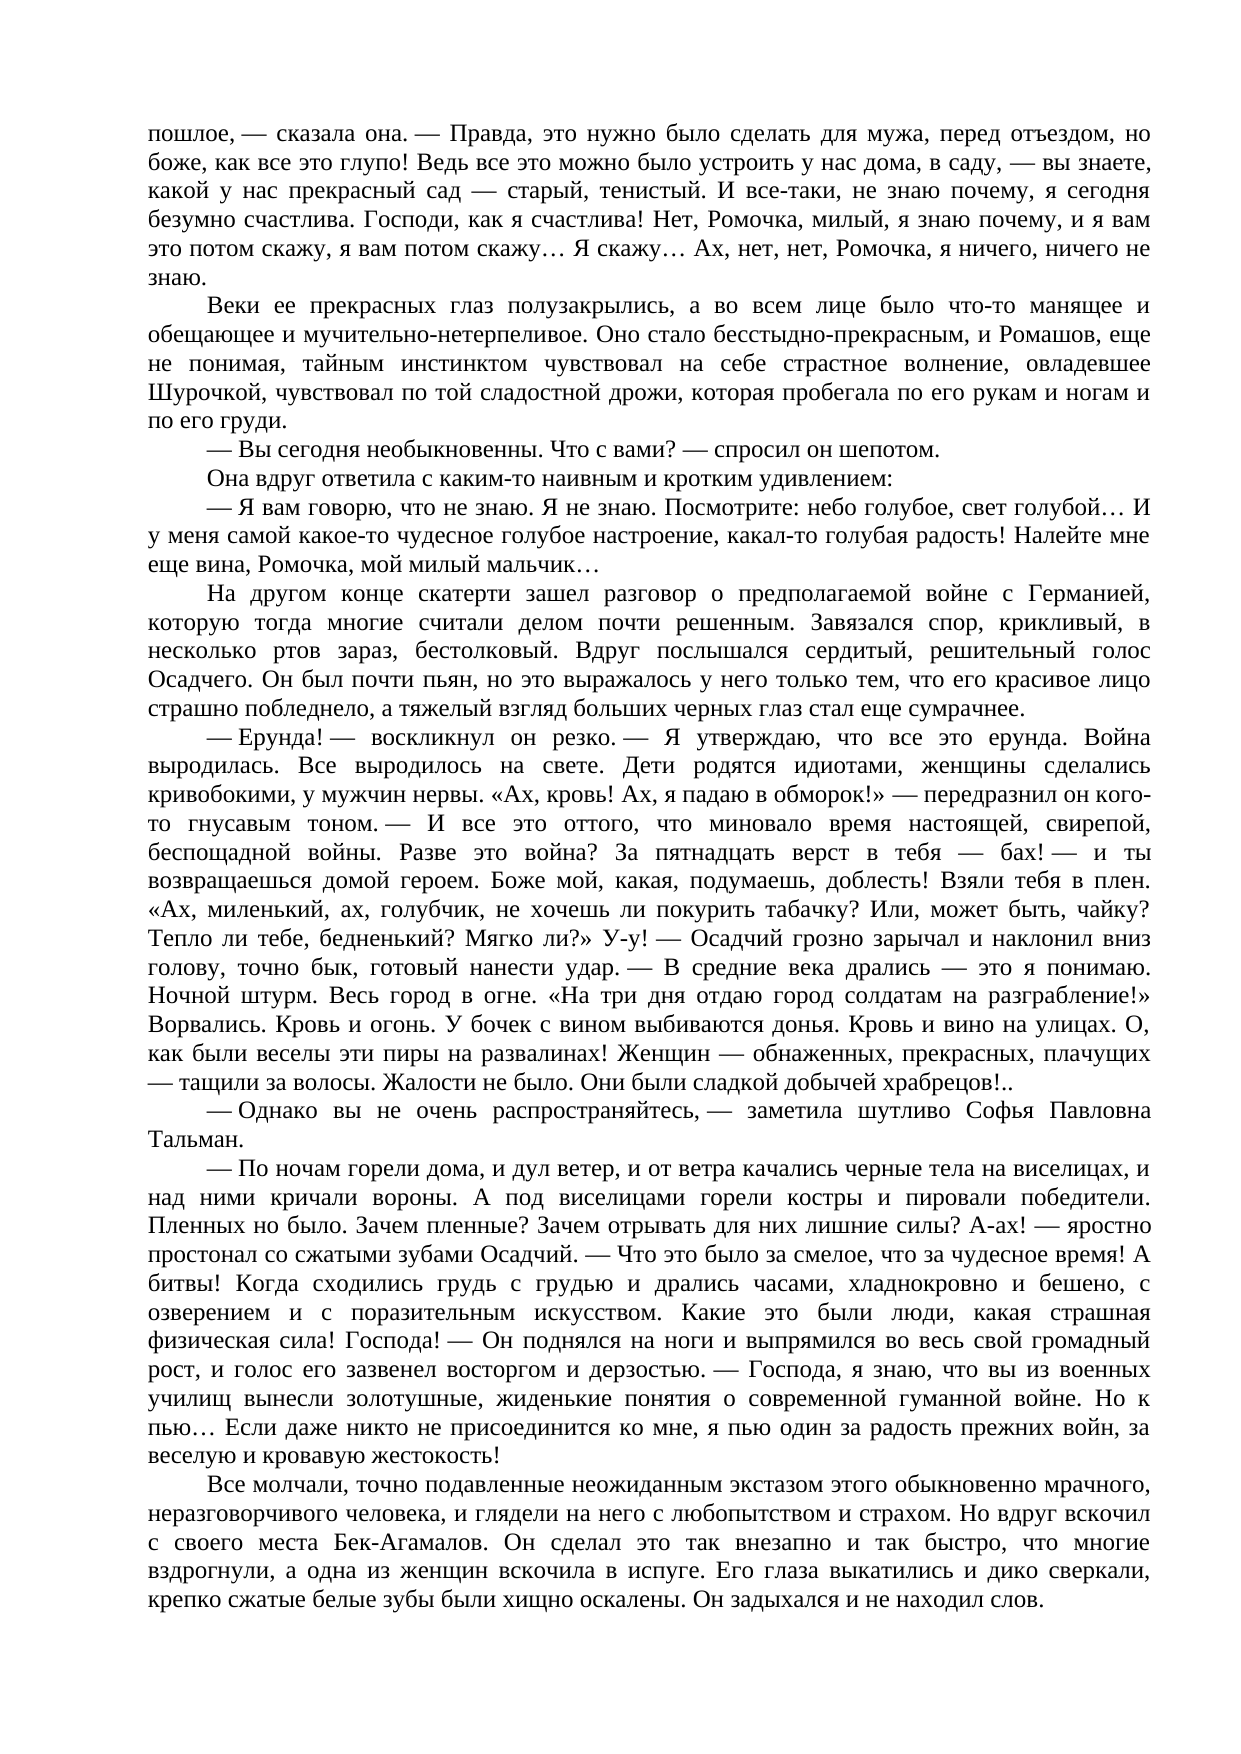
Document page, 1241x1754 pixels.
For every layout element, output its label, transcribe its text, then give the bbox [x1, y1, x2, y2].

text На другом конце скатерти зашел разговор о предполагаемой войне с Германией, которую тогда многие считали делом почти решенным. Завязался спор, крикливый, в несколько ртов зараз, бестолковый. Вдруг послышался сердитый, решительный голос Осадчего. Он был почти пьян, но это выражалось у него только тем, что его красивое лицо страшно побледнело, а тяжелый взгляд больших черных глаз стал еще сумрачнее. [148, 578, 1152, 722]
text — Вы сегодня необыкновенны. Что с вами? — спросил он шепотом. [148, 434, 1152, 463]
text Веки ее прекрасных глаз полузакрылись, а во всем лице было что-то манящее и обещающее и мучительно-нетерпеливое. Оно стало бесстыдно-прекрасным, и Ромашов, еще не понимая, тайным инстинктом чувствовал на себе страстное волнение, овладевшее Шурочкой, чувствовал по той сладостной дрожи, которая пробегала по его рукам и ногам и по его груди. [148, 291, 1152, 434]
text — Я вам говорю, что не знаю. Я не знаю. Посмотрите: небо голубое, свет голубой… И у меня самой какое-то чудесное голубое настроение, какал-то голубая радость! Налейте мне еще вина, Ромочка, мой милый мальчик… [148, 492, 1152, 578]
text — Однако вы не очень распространяйтесь, — заметила шутливо Софья Павловна Тальман. [148, 1096, 1152, 1153]
text — Ерунда! — воскликнул он резко. — Я утверждаю, что все это ерунда. Война выродилась. Все выродилось на свете. Дети родятся идиотами, женщины сделались кривобокими, у мужчин нервы. «Ах, кровь! Ах, я падаю в обморок!» — передразнил он кого-то гнусавым тоном. — И все это оттого, что миновало время настоящей, свирепой, беспощадной войны. Разве это война? За пятнадцать верст в тебя — бах! — и ты возвращаешься домой героем. Боже мой, какая, подумаешь, доблесть! Взяли тебя в плен. «Ах, миленький, ах, голубчик, не хочешь ли покурить табачку? Или, может быть, чайку? Тепло ли тебе, бедненький? Мягко ли?» У-у! — Осадчий грозно зарычал и наклонил вниз голову, точно бык, готовый нанести удар. — В средние века дрались — это я понимаю. Ночной штурм. Весь город в огне. «На три дня отдаю город солдатам на разграбление!» Ворвались. Кровь и огонь. У бочек с вином выбиваются донья. Кровь и вино на улицах. О, как были веселы эти пиры на развалинах! Женщин — обнаженных, прекрасных, плачущих — тащили за волосы. Жалости не было. Они были сладкой добычей храбрецов!.. [148, 722, 1152, 1096]
text Все молчали, точно подавленные неожиданным экстазом этого обыкновенно мрачного, неразговорчивого человека, и глядели на него с любопытством и страхом. Но вдруг вскочил с своего места Бек-Агамалов. Он сделал это так внезапно и так быстро, что многие вздрогнули, а одна из женщин вскочила в испуге. Его глаза выкатились и дико сверкали, крепко сжатые белые зубы были хищно оскалены. Он задыхался и не находил слов. [148, 1469, 1152, 1613]
text пошлое, — сказала она. — Правда, это нужно было сделать для мужа, перед отъездом, но боже, как все это глупо! Ведь все это можно было устроить у нас дома, в саду, — вы знаете, какой у нас прекрасный сад — старый, тенистый. И все-таки, не знаю почему, я сегодня безумно счастлива. Господи, как я счастлива! Нет, Ромочка, милый, я знаю почему, и я вам это потом скажу, я вам потом скажу… Я скажу… Ах, нет, нет, Ромочка, я ничего, ничего не знаю. [148, 118, 1152, 291]
text Она вдруг ответила с каким-то наивным и кротким удивлением: [148, 463, 1152, 492]
text — По ночам горели дома, и дул ветер, и от ветра качались черные тела на виселицах, и над ними кричали вороны. А под виселицами горели костры и пировали победители. Пленных но было. Зачем пленные? Зачем отрывать для них лишние силы? А-ах! — яростно простонал со сжатыми зубами Осадчий. — Что это было за смелое, что за чудесное время! А битвы! Когда сходились грудь с грудью и дрались часами, хладнокровно и бешено, с озверением и с поразительным искусством. Какие это были люди, какая страшная физическая сила! Господа! — Он поднялся на ноги и выпрямился во весь свой громадный рост, и голос его зазвенел восторгом и дерзостью. — Господа, я знаю, что вы из военных училищ вынесли золотушные, жиденькие понятия о современной гуманной войне. Но к пью… Если даже никто не присоединится ко мне, я пью один за радость прежних войн, за веселую и кровавую жестокость! [148, 1153, 1152, 1469]
